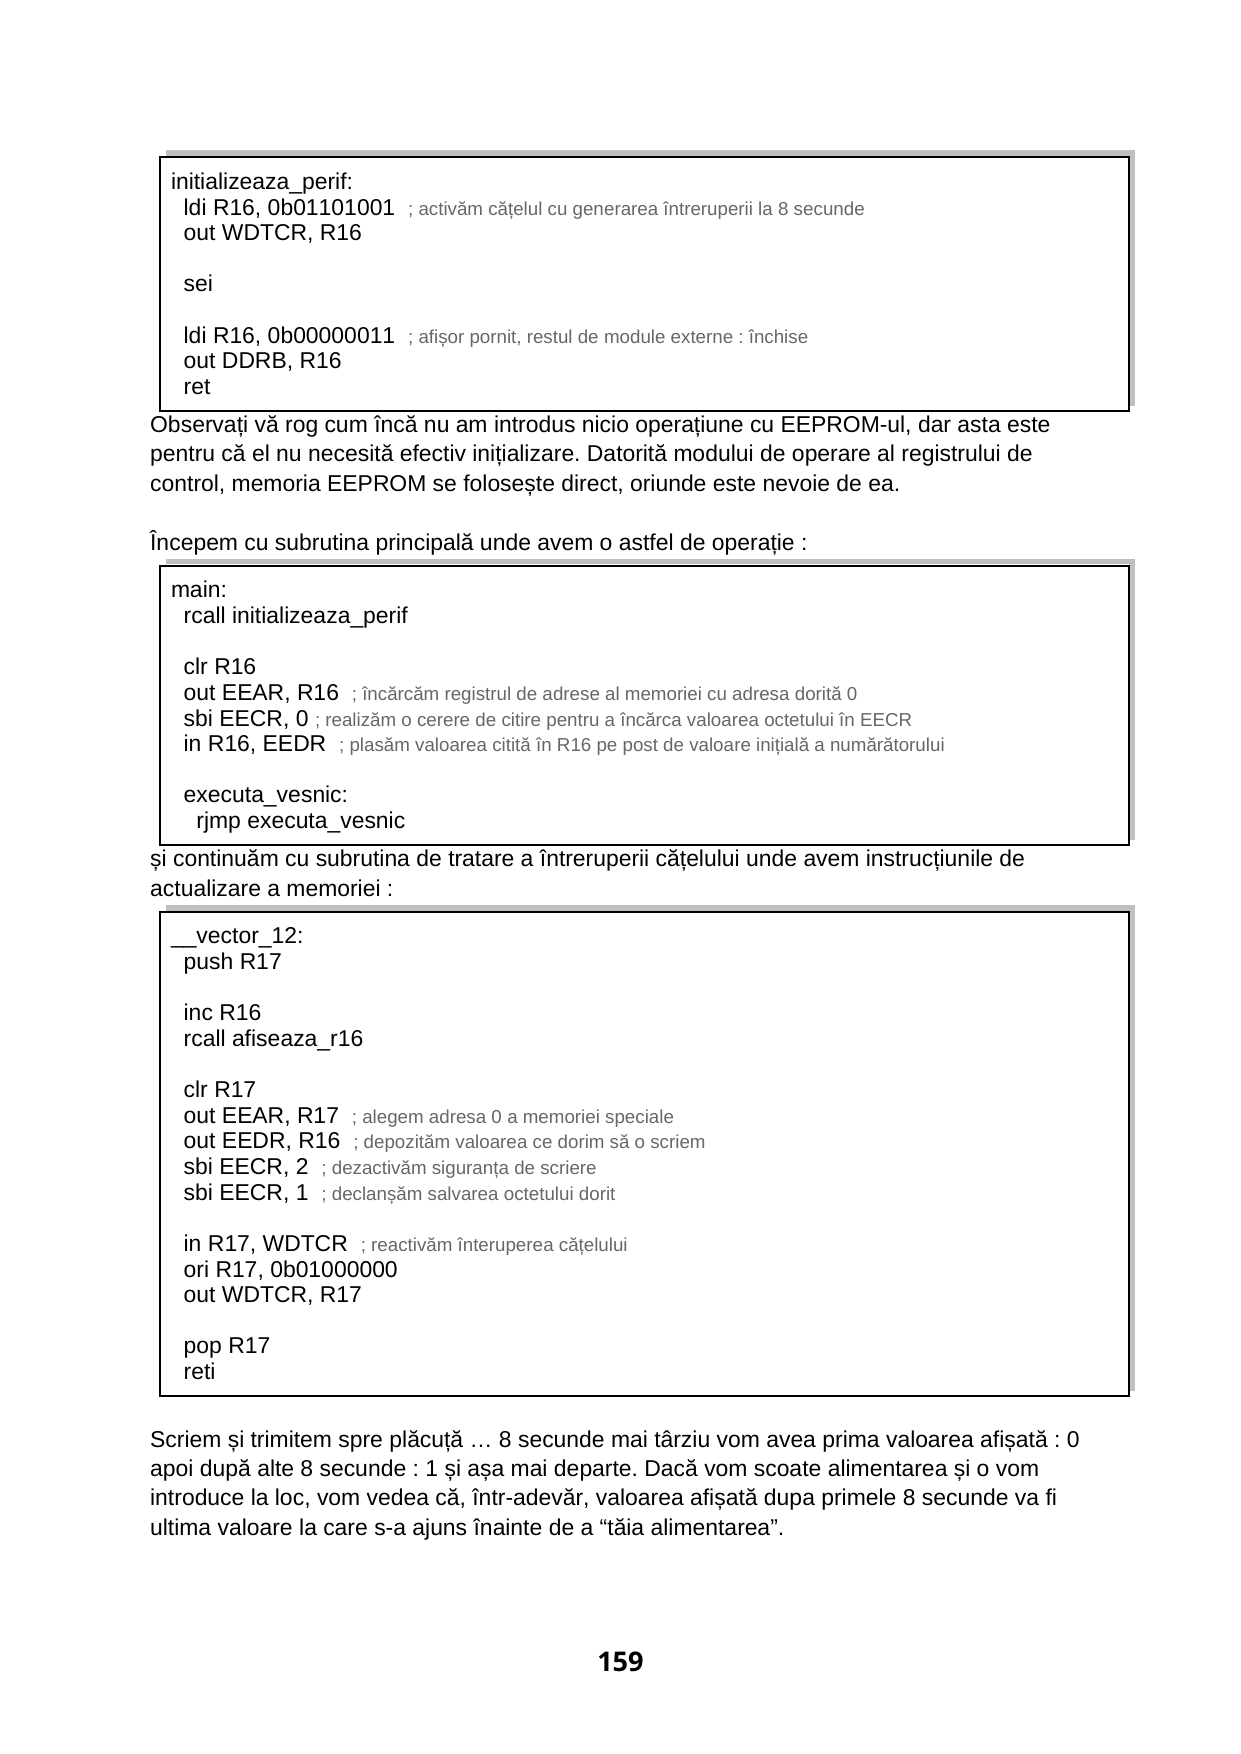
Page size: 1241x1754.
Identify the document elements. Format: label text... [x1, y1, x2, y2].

text Observați vă rog cum încă nu am introdus nicio operațiune cu EEPROM-ul, dar asta este pentru că el nu necesită efectiv inițializare. Datorită modului de operare al registrului de control, memoria EEPROM se folosește direct, oriunde este nevoie de ea. [150, 412, 1091, 496]
table_header __vector_12: push R17 inc R16 rcall afiseaza_r16 clr R17 out EEAR, R17 ; alegem adresa 0 a memoriei speciale out EEDR, R16 ; depozităm valoarea ce dorim să o scriem sbi EECR, 2 ; dezactivăm siguranța de scriere sbi EECR, 1 ; declanșăm salvarea octetului dorit in R17, WDTCR ; reactivăm înteruperea cățelului ori R17, 0b01000000 out WDTCR, R17 pop R17 reti [161, 913, 1128, 1395]
table_header initializeaza_perif: ldi R16, 0b01101001 ; activăm cățelul cu generarea întreruperii la 8 secunde out WDTCR, R16 sei ldi R16, 0b00000011 ; afișor pornit, restul de module externe : închise out DDRB, R16 ret [161, 158, 1128, 409]
table_header main: rcall initializeaza_perif clr R16 out EEAR, R16 ; încărcăm registrul de adrese al memoriei cu adresa dorită 0 sbi EECR, 0 ; realizăm o cerere de citire pentru a încărca valoarea octetului în EECR in R16, EEDR ; plasăm valoarea citită în R16 pe post de valoare inițială a numărătorului executa_vesnic: rjmp executa_vesnic [161, 567, 1128, 844]
text Începem cu subrutina principală unde avem o astfel de operație : [150, 529, 1091, 555]
text și continuăm cu subrutina de tratare a întreruperii cățelului unde avem instrucțiunile de actualizare a memoriei : [150, 846, 1091, 901]
text Scriem și trimitem spre plăcuță … 8 secunde mai târziu vom avea prima valoarea afișată : 0 apoi după alte 8 secunde : 1 și așa mai departe. Dacă vom scoate alimentarea și o vom introduce la loc, vom vedea că, într-adevăr, valoarea afișată dupa primele 8 secunde va fi ultima valoare la care s-a ajuns înainte de a “tăia alimentarea”. [150, 1426, 1091, 1540]
